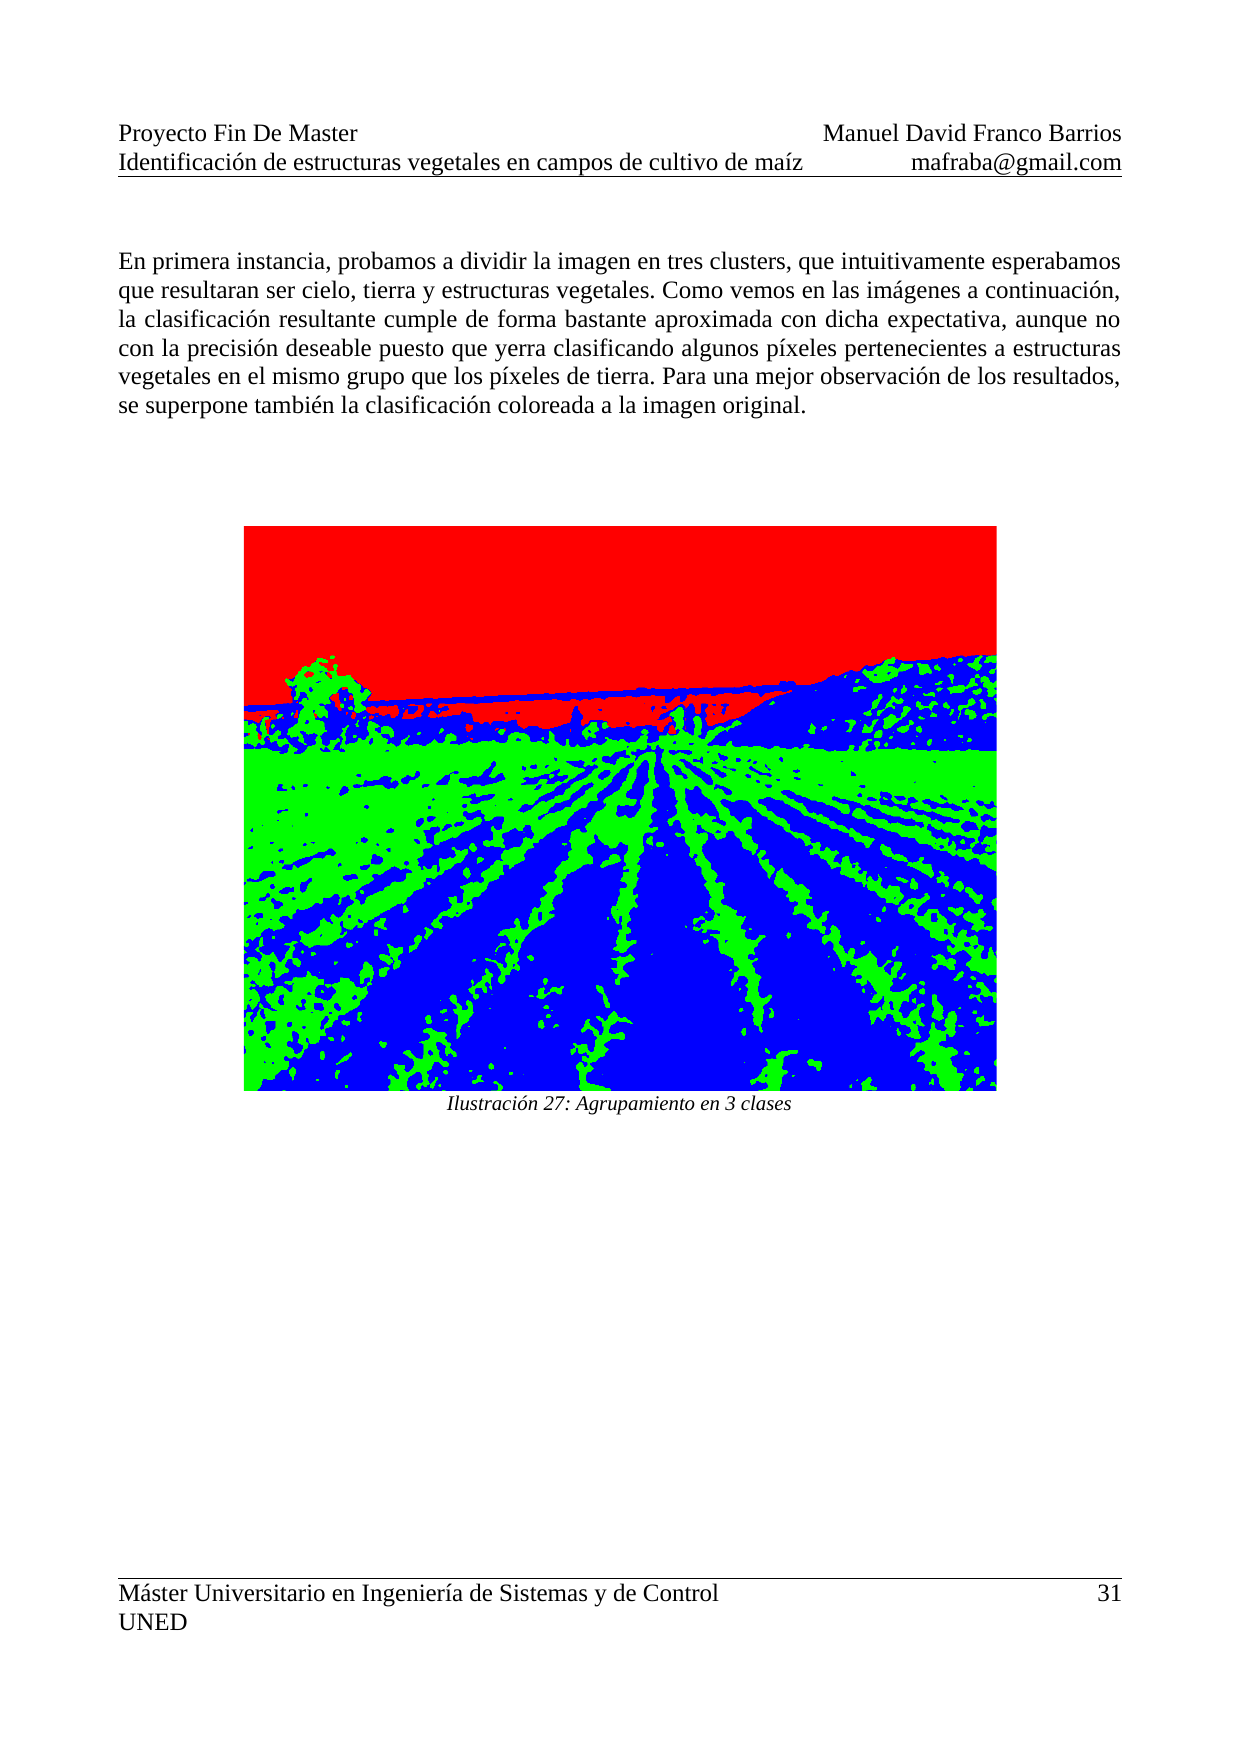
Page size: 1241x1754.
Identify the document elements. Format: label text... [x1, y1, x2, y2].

picture [243, 526, 997, 1091]
text Ilustración 27: Agrupamiento en 3 clases [244, 1091, 996, 1114]
text En primera instancia, probamos a dividir la imagen en tres clusters, que intuitivamente esperabamos que resultaran ser cielo, tierra y estructuras vegetales. Como vemos en las imágenes a continuación, la clasificación resultante cumple de forma bastante aproximada con dicha expectativa, aunque no con la precisión deseable puesto que yerra clasificando algunos píxeles pertenecientes a estructuras vegetales en el mismo grupo que los píxeles de tierra. Para una mejor observación de los resultados, se superpone también la clasificación coloreada a la imagen original. [118, 246, 1122, 419]
